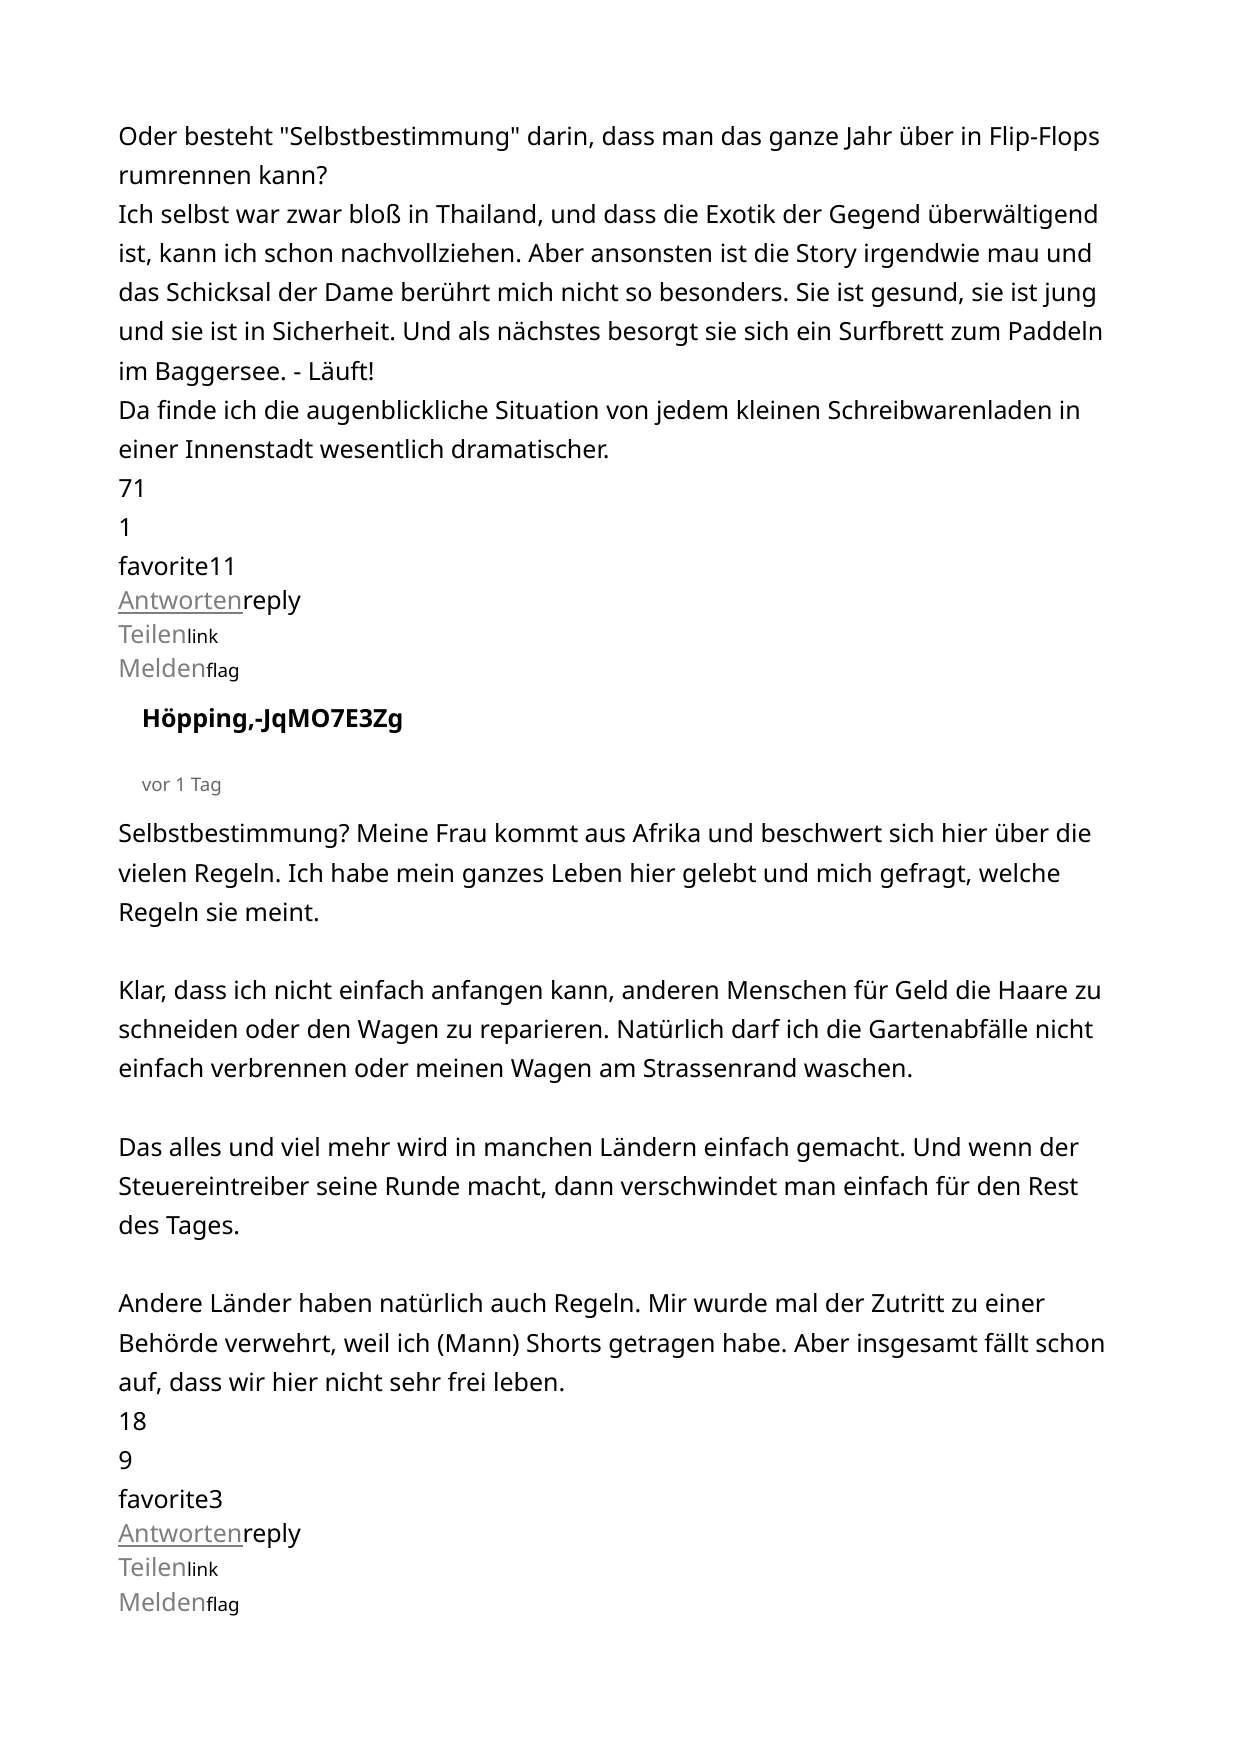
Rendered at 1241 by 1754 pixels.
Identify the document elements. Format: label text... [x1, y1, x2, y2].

text Antwortenreply [118, 583, 1122, 617]
text 18 [118, 1404, 1122, 1438]
text Selbstbestimmung? Meine Frau kommt aus Afrika und beschwert sich hier über die vielen Regeln. Ich habe mein ganzes Leben hier gelebt und mich gefragt, welche Regeln sie meint. Klar, dass ich nicht einfach anfangen kann, anderen Menschen für Geld die Haare zu schneiden oder den Wagen zu reparieren. Natürlich darf ich die Gartenabfälle nicht einfach verbrennen oder meinen Wagen am Strassenrand waschen. Das alles und viel mehr wird in manchen Ländern einfach gemacht. Und wenn der Steuereintreiber seine Runde macht, dann verschwindet man einfach für den Rest des Tages. Andere Länder haben natürlich auch Regeln. Mir wurde mal der Zutritt zu einer Behörde verwehrt, weil ich (Mann) Shorts getragen habe. Aber insgesamt fällt schon auf, dass wir hier nicht sehr frei leben. [118, 816, 1122, 1398]
text Antwortenreply [118, 1516, 1122, 1550]
text vor 1 Tag [142, 771, 1117, 797]
text Meldenflag [118, 651, 1122, 685]
text favorite11 [118, 549, 1122, 583]
text 71 [118, 471, 1122, 505]
text Höpping,-JqMO7E3Zg [142, 701, 1114, 735]
text Meldenflag [118, 1584, 1122, 1618]
text 1 [118, 510, 1122, 544]
text Teilenlink [118, 617, 1122, 651]
text Oder besteht "Selbstbestimmung" darin, dass man das ganze Jahr über in Flip-Flops rumrennen kann? Ich selbst war zwar bloß in Thailand, und dass die Exotik der Gegend überwältigend ist, kann ich schon nachvollziehen. Aber ansonsten ist die Story irgendwie mau und das Schicksal der Dame berührt mich nicht so besonders. Sie ist gesund, sie ist jung und sie ist in Sicherheit. Und als nächstes besorgt sie sich ein Surfbrett zum Paddeln im Baggersee. - Läuft! Da finde ich die augenblickliche Situation von jedem kleinen Schreibwarenladen in einer Innenstadt wesentlich dramatischer. [118, 118, 1122, 466]
text 9 [118, 1443, 1122, 1477]
text Teilenlink [118, 1550, 1122, 1584]
text favorite3 [118, 1482, 1122, 1516]
